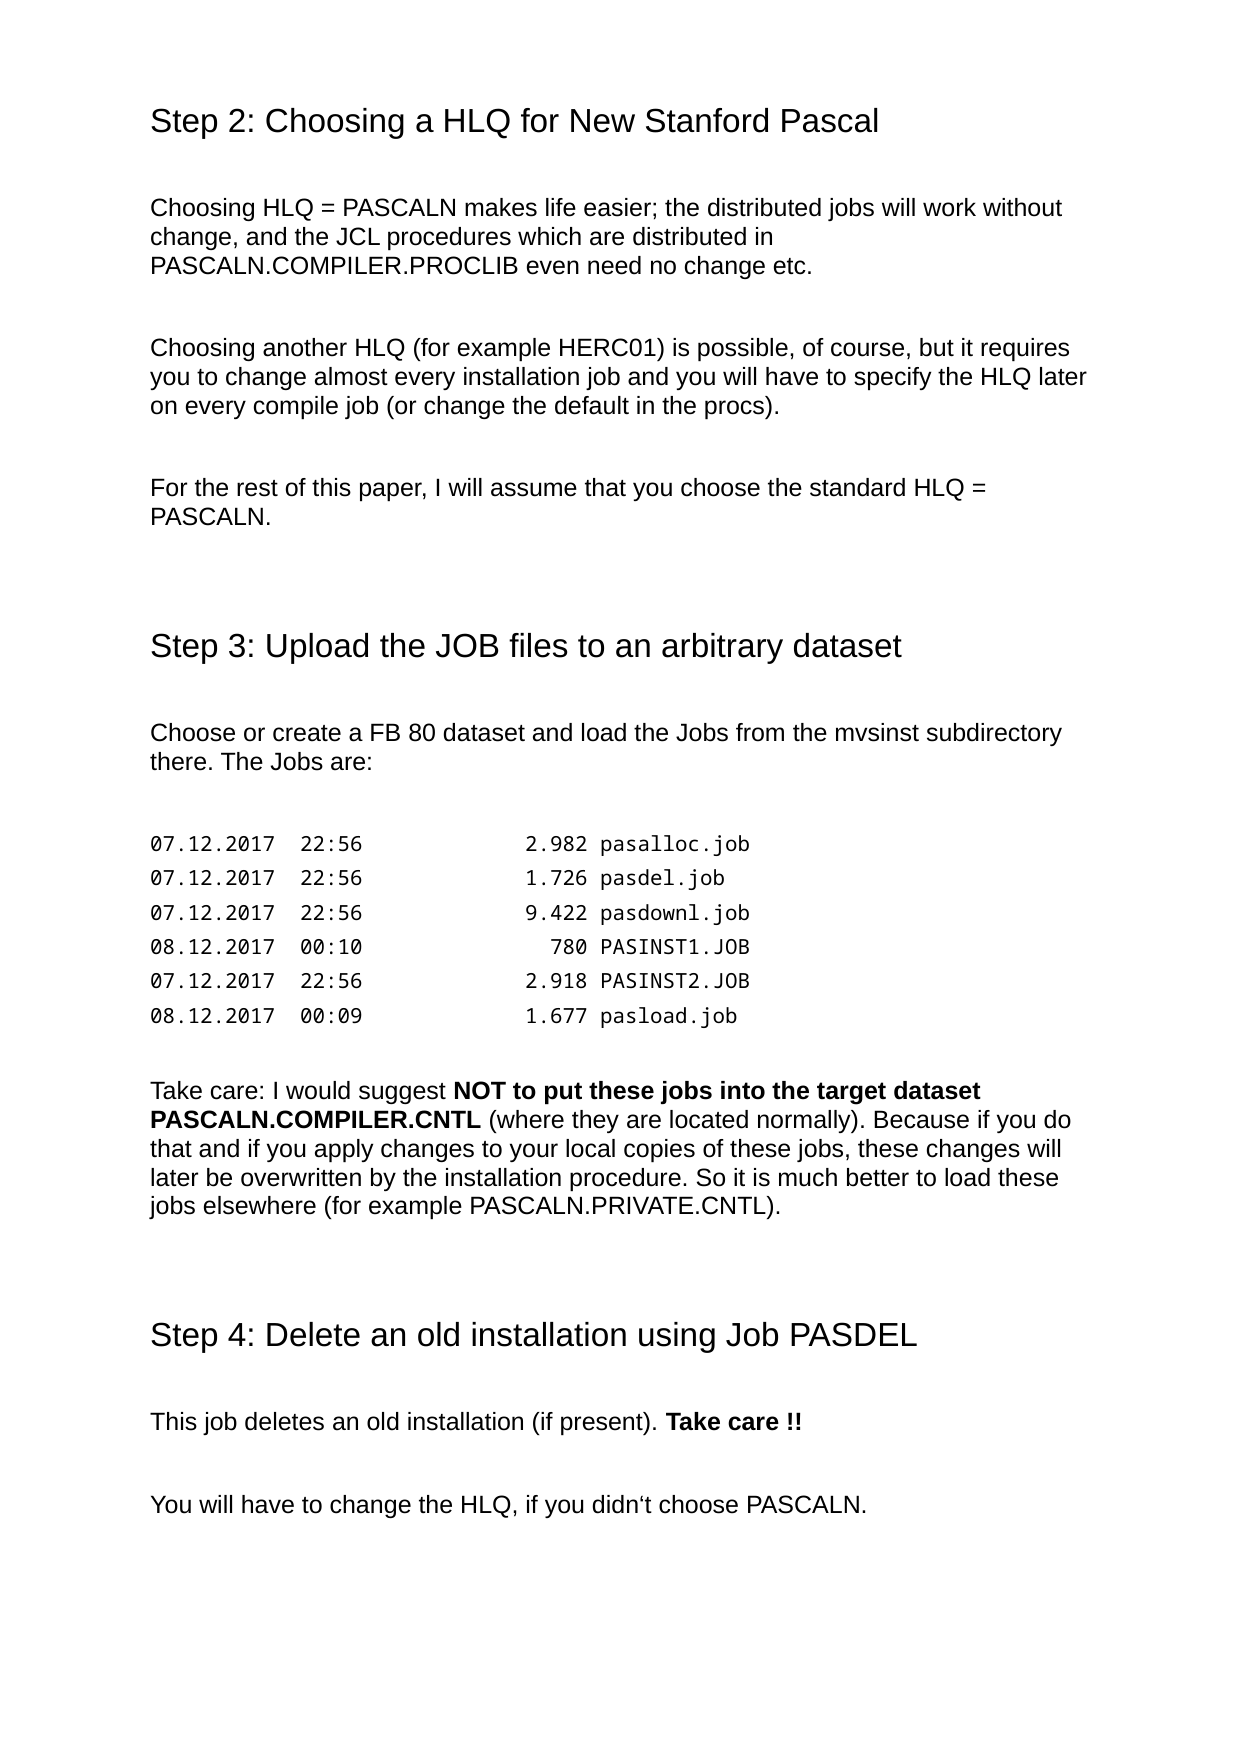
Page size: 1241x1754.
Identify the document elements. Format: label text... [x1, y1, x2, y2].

text 07.12.2017 22:56 2.918 PASINST2.JOB [150, 967, 1090, 995]
text Choose or create a FB 80 dataset and load the Jobs from the mvsinst subdirectory there. The Jobs are: [150, 718, 1090, 775]
text Step 2: Choosing a HLQ for New Stanford Pascal [150, 101, 1090, 139]
text This job deletes an old installation (if present). Take care !! [150, 1407, 1090, 1436]
text Step 4: Delete an old installation using Job PASDEL [150, 1315, 1090, 1353]
text You will have to change the HLQ, if you didn‘t choose PASCALN. [150, 1490, 1090, 1547]
text Choosing another HLQ (for example HERC01) is possible, of course, but it requires you to change almost every installation job and you will have to specify the HLQ later on every compile job (or change the default in the procs). [150, 333, 1090, 419]
text Take care: I would suggest NOT to put these jobs into the target dataset PASCALN.COMPILER.CNTL (where they are located normally). Because if you do that and if you apply changes to your local copies of these jobs, these changes will later be overwritten by the installation procedure. So it is much better to load these jobs elsewhere (for example PASCALN.PRIVATE.CNTL). [150, 1076, 1090, 1220]
text 07.12.2017 22:56 2.982 pasalloc.job [150, 829, 1090, 858]
text 07.12.2017 22:56 1.726 pasdel.job [150, 863, 1090, 892]
text 08.12.2017 00:09 1.677 pasload.job [150, 1001, 1090, 1029]
text Choosing HLQ = PASCALN makes life easier; the distributed jobs will work without change, and the JCL procedures which are distributed in PASCALN.COMPILER.PROCLIB even need no change etc. [150, 193, 1090, 279]
text 07.12.2017 22:56 9.422 pasdownl.job [150, 898, 1090, 926]
text 08.12.2017 00:10 780 PASINST1.JOB [150, 932, 1090, 961]
text Step 3: Upload the JOB files to an arbitrary dataset [150, 626, 1090, 664]
text For the rest of this paper, I will assume that you choose the standard HLQ = PASCALN. [150, 473, 1090, 531]
